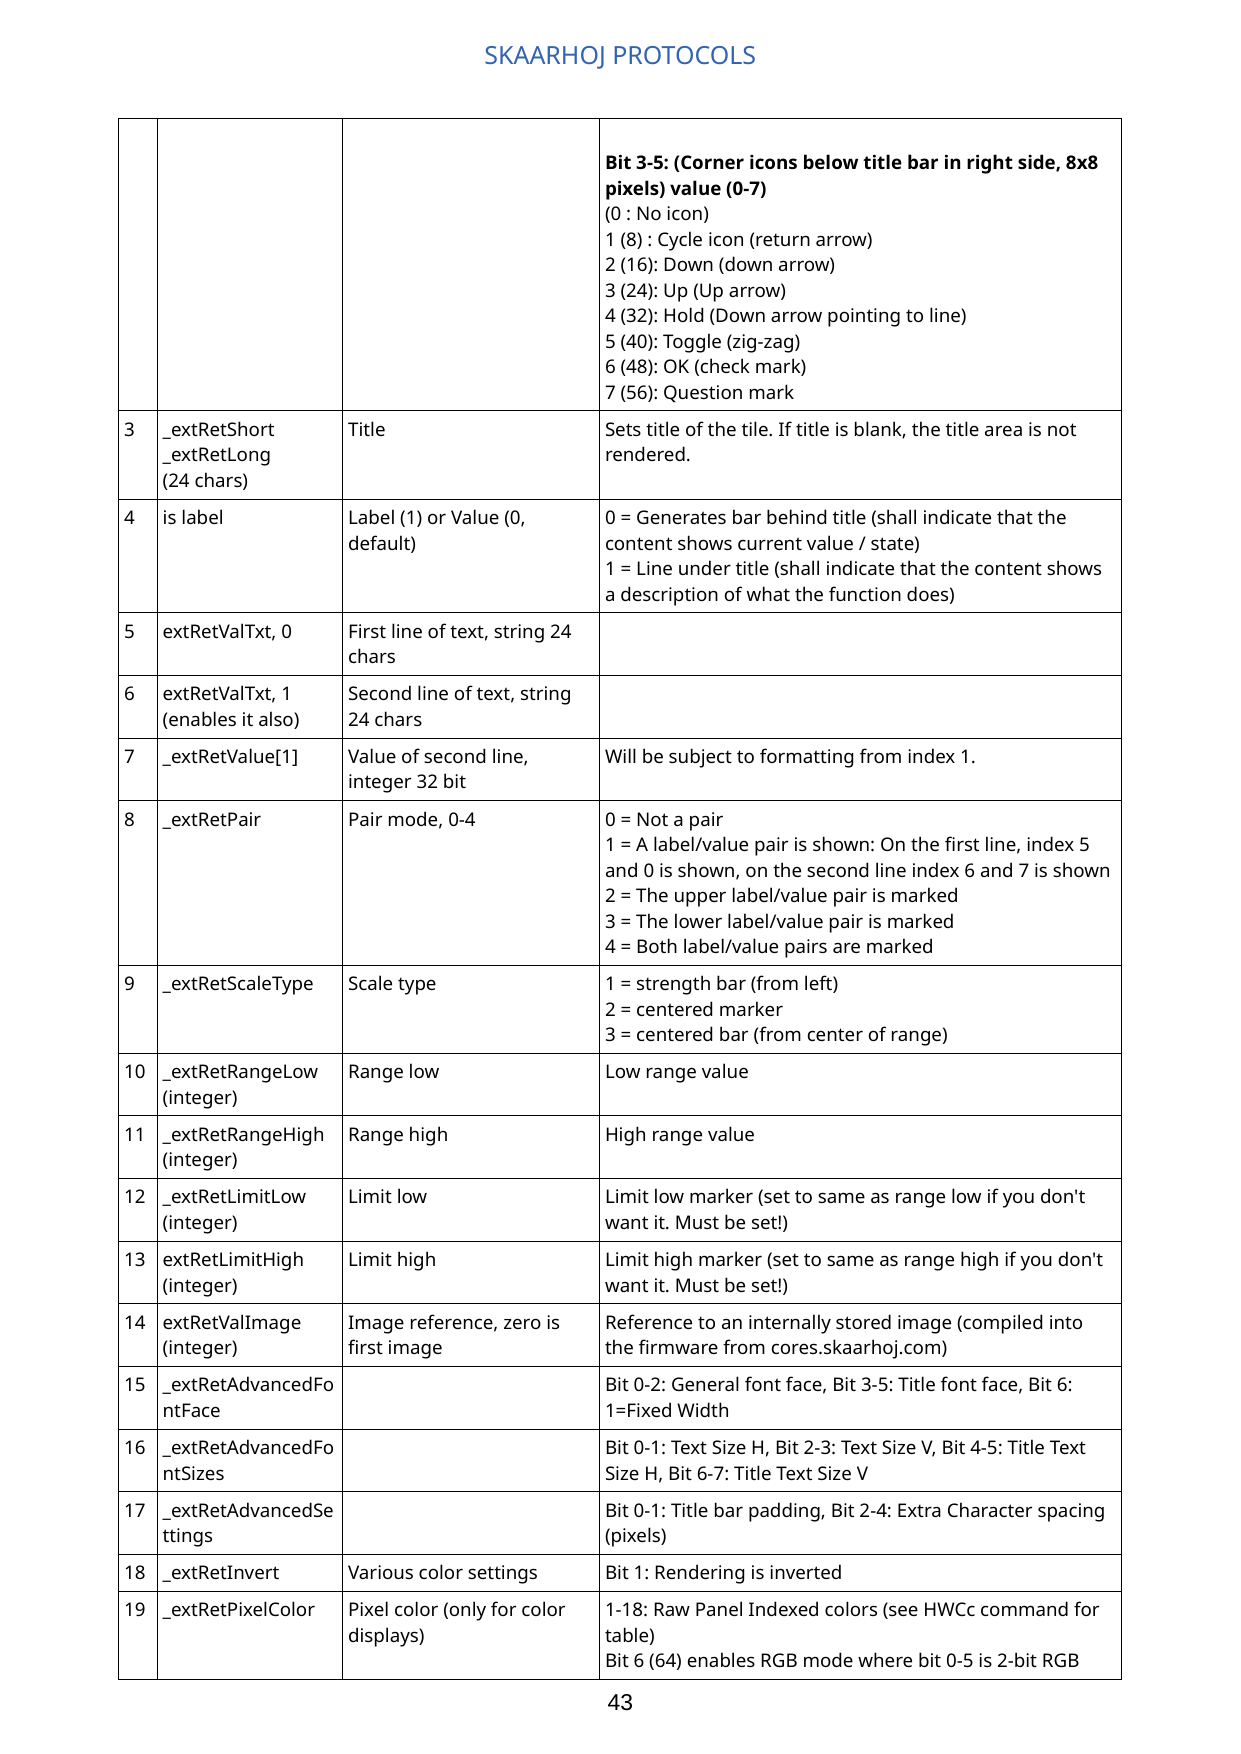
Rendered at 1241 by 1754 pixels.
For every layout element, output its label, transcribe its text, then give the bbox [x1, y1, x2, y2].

table_cell 10 [119, 1054, 157, 1115]
table_cell Bit 0-1: Text Size H, Bit 2-3: Text Size V, Bit 4-5: Title Text Size H, Bit 6-7: Title Text Size V [600, 1430, 1121, 1491]
table_cell _extRetShort _extRetLong (24 chars) [158, 411, 342, 498]
table_cell Pair mode, 0-4 [343, 801, 599, 965]
table_cell 11 [119, 1116, 157, 1178]
table_cell Low range value [600, 1054, 1121, 1115]
table_cell 0 = Generates bar behind title (shall indicate that the content shows current value / state) 1 = Line under title (shall indicate that the content shows a description of what the function does) [600, 500, 1121, 612]
table_cell Scale type [343, 966, 599, 1053]
table_cell 19 [119, 1592, 157, 1679]
table_cell Various color settings [343, 1555, 599, 1591]
table_cell [600, 676, 1121, 737]
table_cell _extRetPixelColor [158, 1592, 342, 1679]
table_cell Bit 3-5: (Corner icons below title bar in right side, 8x8 pixels) value (0-7) (0 : No icon) 1 (8) : Cycle icon (return arrow) 2 (16): Down (down arrow) 3 (24): Up (Up arrow) 4 (32): Hold (Down arrow pointing to line) 5 (40): Toggle (zig-zag) 6 (48): OK (check mark) 7 (56): Question mark [600, 119, 1121, 410]
table_cell 8 [119, 801, 157, 965]
table_cell Will be subject to formatting from index 1. [600, 739, 1121, 800]
table_cell Sets title of the tile. If title is blank, the title area is not rendered. [600, 411, 1121, 498]
table_cell 16 [119, 1430, 157, 1491]
table_cell 7 [119, 739, 157, 800]
table_cell Second line of text, string 24 chars [343, 676, 599, 737]
table_cell [343, 1430, 599, 1491]
table_cell 18 [119, 1555, 157, 1591]
table_cell 4 [119, 500, 157, 612]
table_cell 5 [119, 613, 157, 675]
table_cell Limit high [343, 1242, 599, 1303]
table_cell extRetValTxt, 0 [158, 613, 342, 675]
table_cell [158, 119, 342, 410]
table_cell Limit low [343, 1179, 599, 1241]
table_cell [600, 613, 1121, 675]
table_cell _extRetAdvancedFontSizes [158, 1430, 342, 1491]
table_cell Value of second line, integer 32 bit [343, 739, 599, 800]
table_cell is label [158, 500, 342, 612]
table_cell Range high [343, 1116, 599, 1178]
table_cell 6 [119, 676, 157, 737]
table_cell 9 [119, 966, 157, 1053]
table_cell _extRetAdvancedFontFace [158, 1367, 342, 1428]
table_cell 12 [119, 1179, 157, 1241]
table_cell _extRetAdvancedSettings [158, 1492, 342, 1554]
table_cell 1-18: Raw Panel Indexed colors (see HWCc command for table) Bit 6 (64) enables RGB mode where bit 0-5 is 2-bit RGB [600, 1592, 1121, 1679]
table_cell Pixel color (only for color displays) [343, 1592, 599, 1679]
table_cell 13 [119, 1242, 157, 1303]
table_cell Bit 1: Rendering is inverted [600, 1555, 1121, 1591]
table_cell Bit 0-2: General font face, Bit 3-5: Title font face, Bit 6: 1=Fixed Width [600, 1367, 1121, 1428]
table_cell _extRetInvert [158, 1555, 342, 1591]
table_cell Range low [343, 1054, 599, 1115]
table_cell _extRetScaleType [158, 966, 342, 1053]
table_cell _extRetLimitLow (integer) [158, 1179, 342, 1241]
table_cell 0 = Not a pair 1 = A label/value pair is shown: On the first line, index 5 and 0 is shown, on the second line index 6 and 7 is shown 2 = The upper label/value pair is marked 3 = The lower label/value pair is marked 4 = Both label/value pairs are marked [600, 801, 1121, 965]
table_cell _extRetRangeLow (integer) [158, 1054, 342, 1115]
table_cell Bit 0-1: Title bar padding, Bit 2-4: Extra Character spacing (pixels) [600, 1492, 1121, 1554]
table_cell [343, 1367, 599, 1428]
table_cell Limit low marker (set to same as range low if you don't want it. Must be set!) [600, 1179, 1121, 1241]
table_cell 15 [119, 1367, 157, 1428]
table_cell extRetValTxt, 1 (enables it also) [158, 676, 342, 737]
table_cell [343, 119, 599, 410]
table_cell _extRetValue[1] [158, 739, 342, 800]
table_cell 17 [119, 1492, 157, 1554]
table_cell extRetValImage (integer) [158, 1304, 342, 1366]
table_cell 3 [119, 411, 157, 498]
table_cell 1 = strength bar (from left) 2 = centered marker 3 = centered bar (from center of range) [600, 966, 1121, 1053]
table_cell Label (1) or Value (0, default) [343, 500, 599, 612]
table_cell [119, 119, 157, 410]
table_cell Reference to an internally stored image (compiled into the firmware from cores.skaarhoj.com) [600, 1304, 1121, 1366]
table_cell _extRetPair [158, 801, 342, 965]
table_cell Image reference, zero is first image [343, 1304, 599, 1366]
table_cell _extRetRangeHigh (integer) [158, 1116, 342, 1178]
table_cell [343, 1492, 599, 1554]
table_cell extRetLimitHigh (integer) [158, 1242, 342, 1303]
table_cell High range value [600, 1116, 1121, 1178]
table_cell Limit high marker (set to same as range high if you don't want it. Must be set!) [600, 1242, 1121, 1303]
table_cell Title [343, 411, 599, 498]
table_cell First line of text, string 24 chars [343, 613, 599, 675]
table_cell 14 [119, 1304, 157, 1366]
